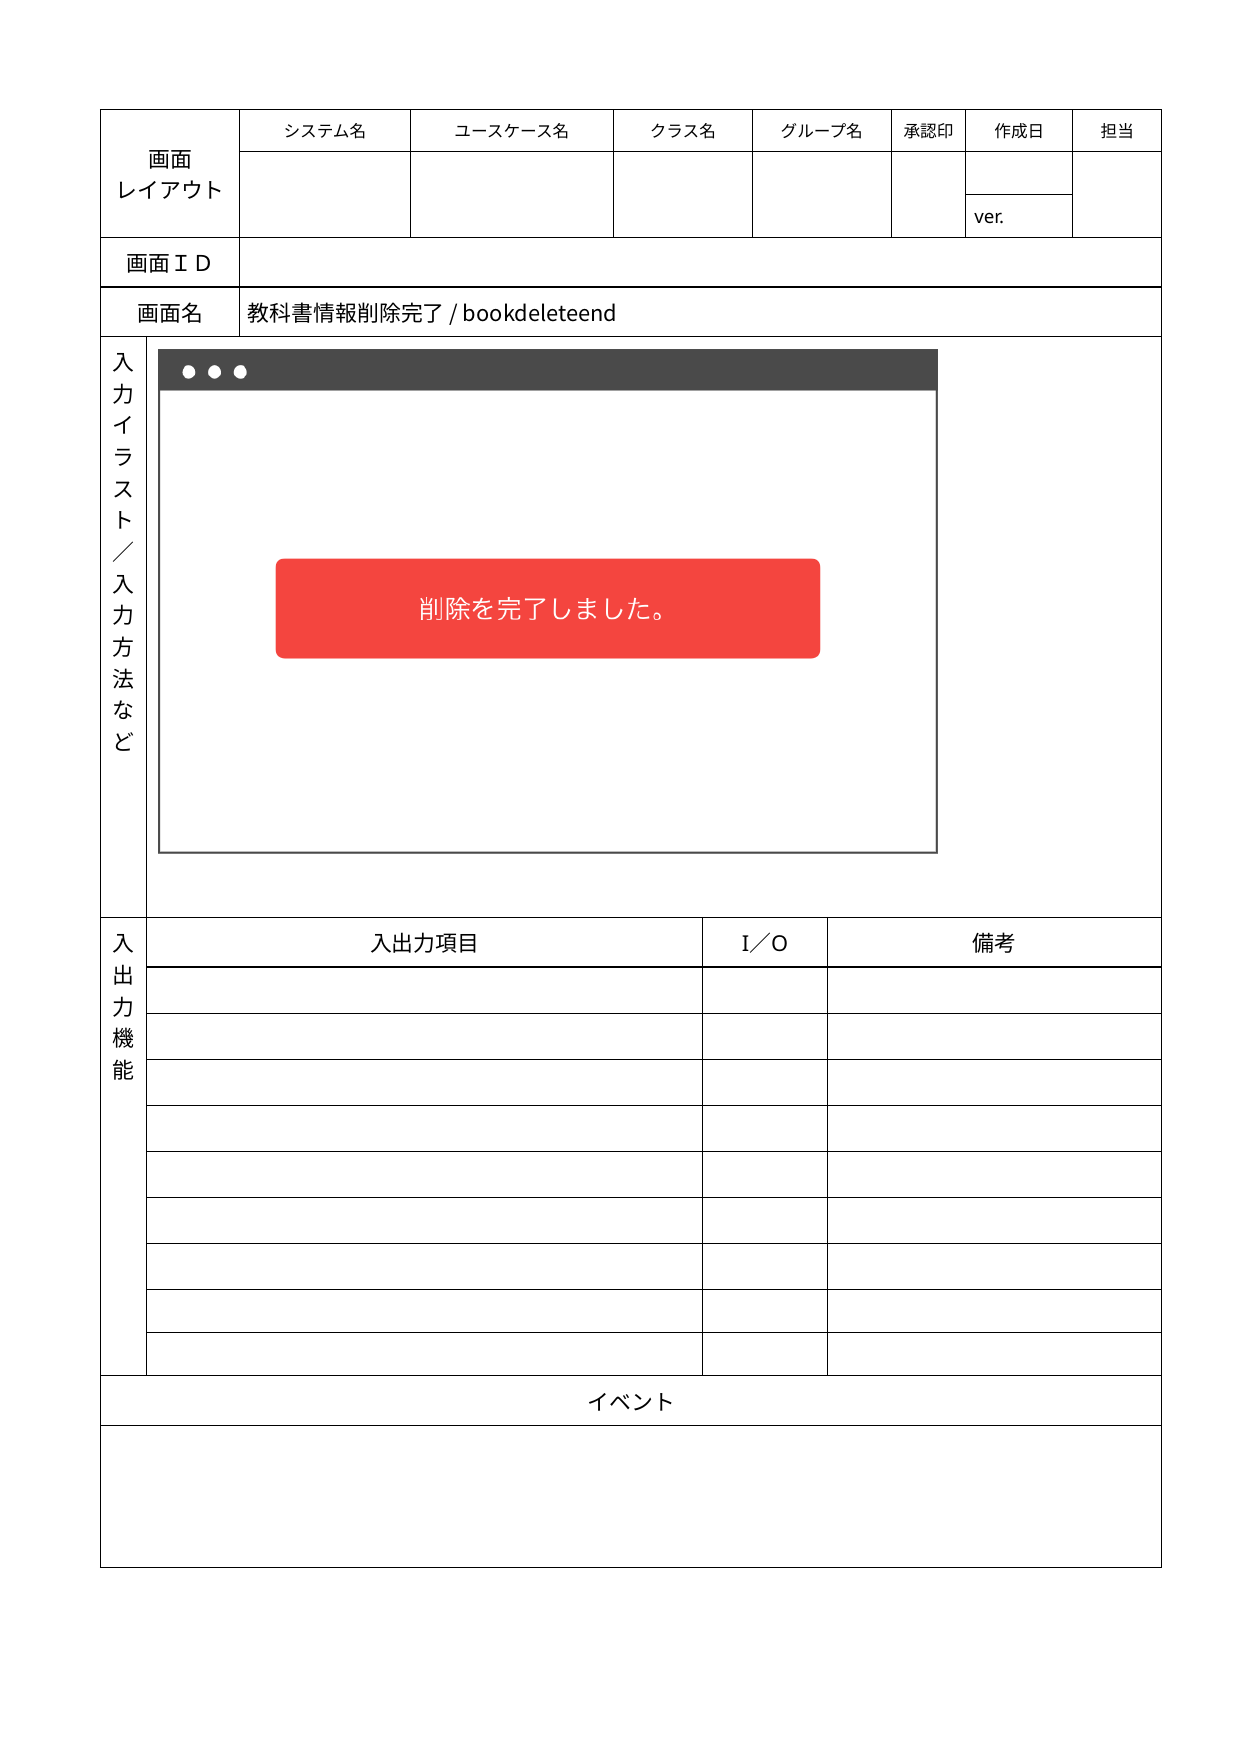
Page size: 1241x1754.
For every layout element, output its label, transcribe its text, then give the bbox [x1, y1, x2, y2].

table_cell 入出力機能 [101, 918, 146, 1375]
table_cell [703, 1152, 827, 1197]
table_cell [147, 968, 702, 1012]
table_cell [828, 1198, 1161, 1243]
table_cell [147, 1014, 702, 1059]
table_header システム名 [240, 110, 410, 151]
table_cell [828, 1244, 1161, 1289]
table_cell [828, 1014, 1161, 1059]
table_cell [703, 1060, 827, 1105]
table_header 画面 レイアウト [101, 110, 239, 237]
table_header 担当 [1073, 110, 1161, 151]
table_cell [703, 968, 827, 1012]
table_cell [703, 1014, 827, 1059]
table_cell [966, 152, 1072, 194]
table_cell 入出力項目 [147, 918, 702, 966]
table_cell [147, 337, 1161, 917]
table_cell [753, 152, 891, 237]
table_cell [1073, 152, 1161, 237]
table_header ユースケース名 [411, 110, 613, 151]
table_header 作成日 [966, 110, 1072, 151]
table_cell [703, 1244, 827, 1289]
table_cell [240, 238, 1161, 286]
table_cell [828, 1152, 1161, 1197]
table_cell [828, 1333, 1161, 1375]
table_cell 備考 [828, 918, 1161, 966]
table_cell ver. [966, 195, 1072, 237]
table_cell [703, 1290, 827, 1332]
table_cell [703, 1333, 827, 1375]
table_cell [828, 968, 1161, 1012]
table_header 承認印 [892, 110, 965, 151]
table_cell [240, 152, 410, 237]
table_cell [828, 1060, 1161, 1105]
table_cell [147, 1244, 702, 1289]
table_cell [614, 152, 752, 237]
table_cell [147, 1290, 702, 1332]
picture [155, 345, 942, 863]
table_cell [703, 1198, 827, 1243]
table_cell イベント [101, 1376, 1161, 1424]
table_header グループ名 [753, 110, 891, 151]
table_cell [147, 1060, 702, 1105]
table_cell I／O [703, 918, 827, 966]
table_cell 入力イラスト／入力方法など [101, 337, 146, 917]
table_cell [828, 1290, 1161, 1332]
table_cell [892, 152, 965, 237]
table_cell [703, 1106, 827, 1151]
table_cell [101, 1426, 1161, 1567]
table_cell [147, 1333, 702, 1375]
table_cell [147, 1106, 702, 1151]
table_header クラス名 [614, 110, 752, 151]
table_cell 画面名 [101, 288, 239, 336]
table_cell 画面ＩＤ [101, 238, 239, 286]
table_cell 教科書情報削除完了 / bookdeleteend [240, 288, 1161, 336]
table_cell [411, 152, 613, 237]
table_cell [147, 1152, 702, 1197]
table_cell [828, 1106, 1161, 1151]
table_cell [147, 1198, 702, 1243]
